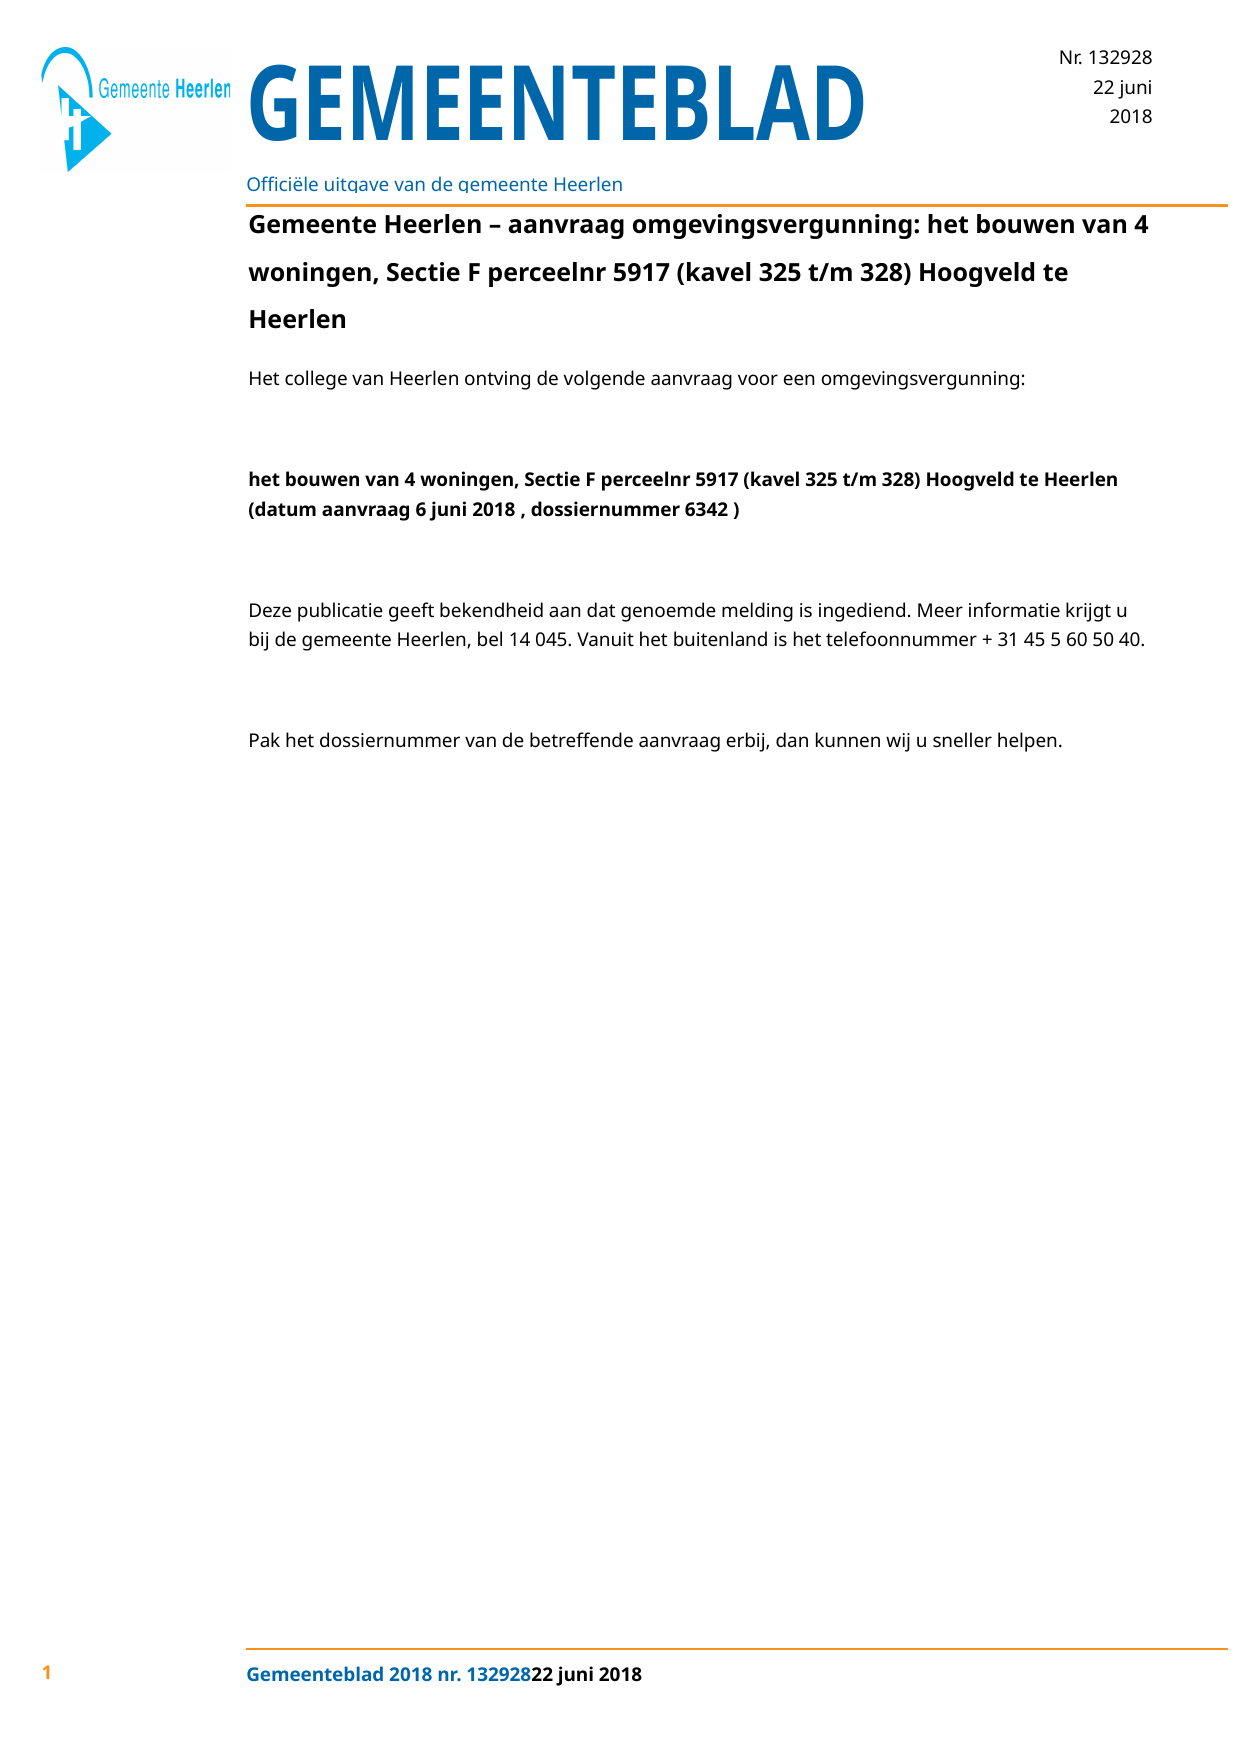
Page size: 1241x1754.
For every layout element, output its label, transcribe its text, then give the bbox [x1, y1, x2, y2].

text Pak het dossiernummer van de betreffende aanvraag erbij, dan kunnen wij u sneller helpen. [248, 727, 1152, 753]
text Het college van Heerlen ontving de volgende aanvraag voor een omgevingsvergunning: [248, 366, 1152, 391]
text Deze publicatie geeft bekendheid aan dat genoemde melding is ingediend. Meer informatie krijgt u bij de gemeente Heerlen, bel 14 045. Vanuit het buitenland is het telefoonnummer + 31 45 5 60 50 40. [248, 597, 1152, 652]
picture [41, 47, 231, 172]
text het bouwen van 4 woningen, Sectie F perceelnr 5917 (kavel 325 t/m 328) Hoogveld te Heerlen (datum aanvraag 6 juni 2018 , dossiernummer 6342 ) [248, 466, 1152, 522]
text Gemeente Heerlen – aanvraag omgevingsvergunning: het bouwen van 4 woningen, Sectie F perceelnr 5917 (kavel 325 t/m 328) Hoogveld te Heerlen [248, 207, 1152, 336]
picture [41, 47, 58, 70]
